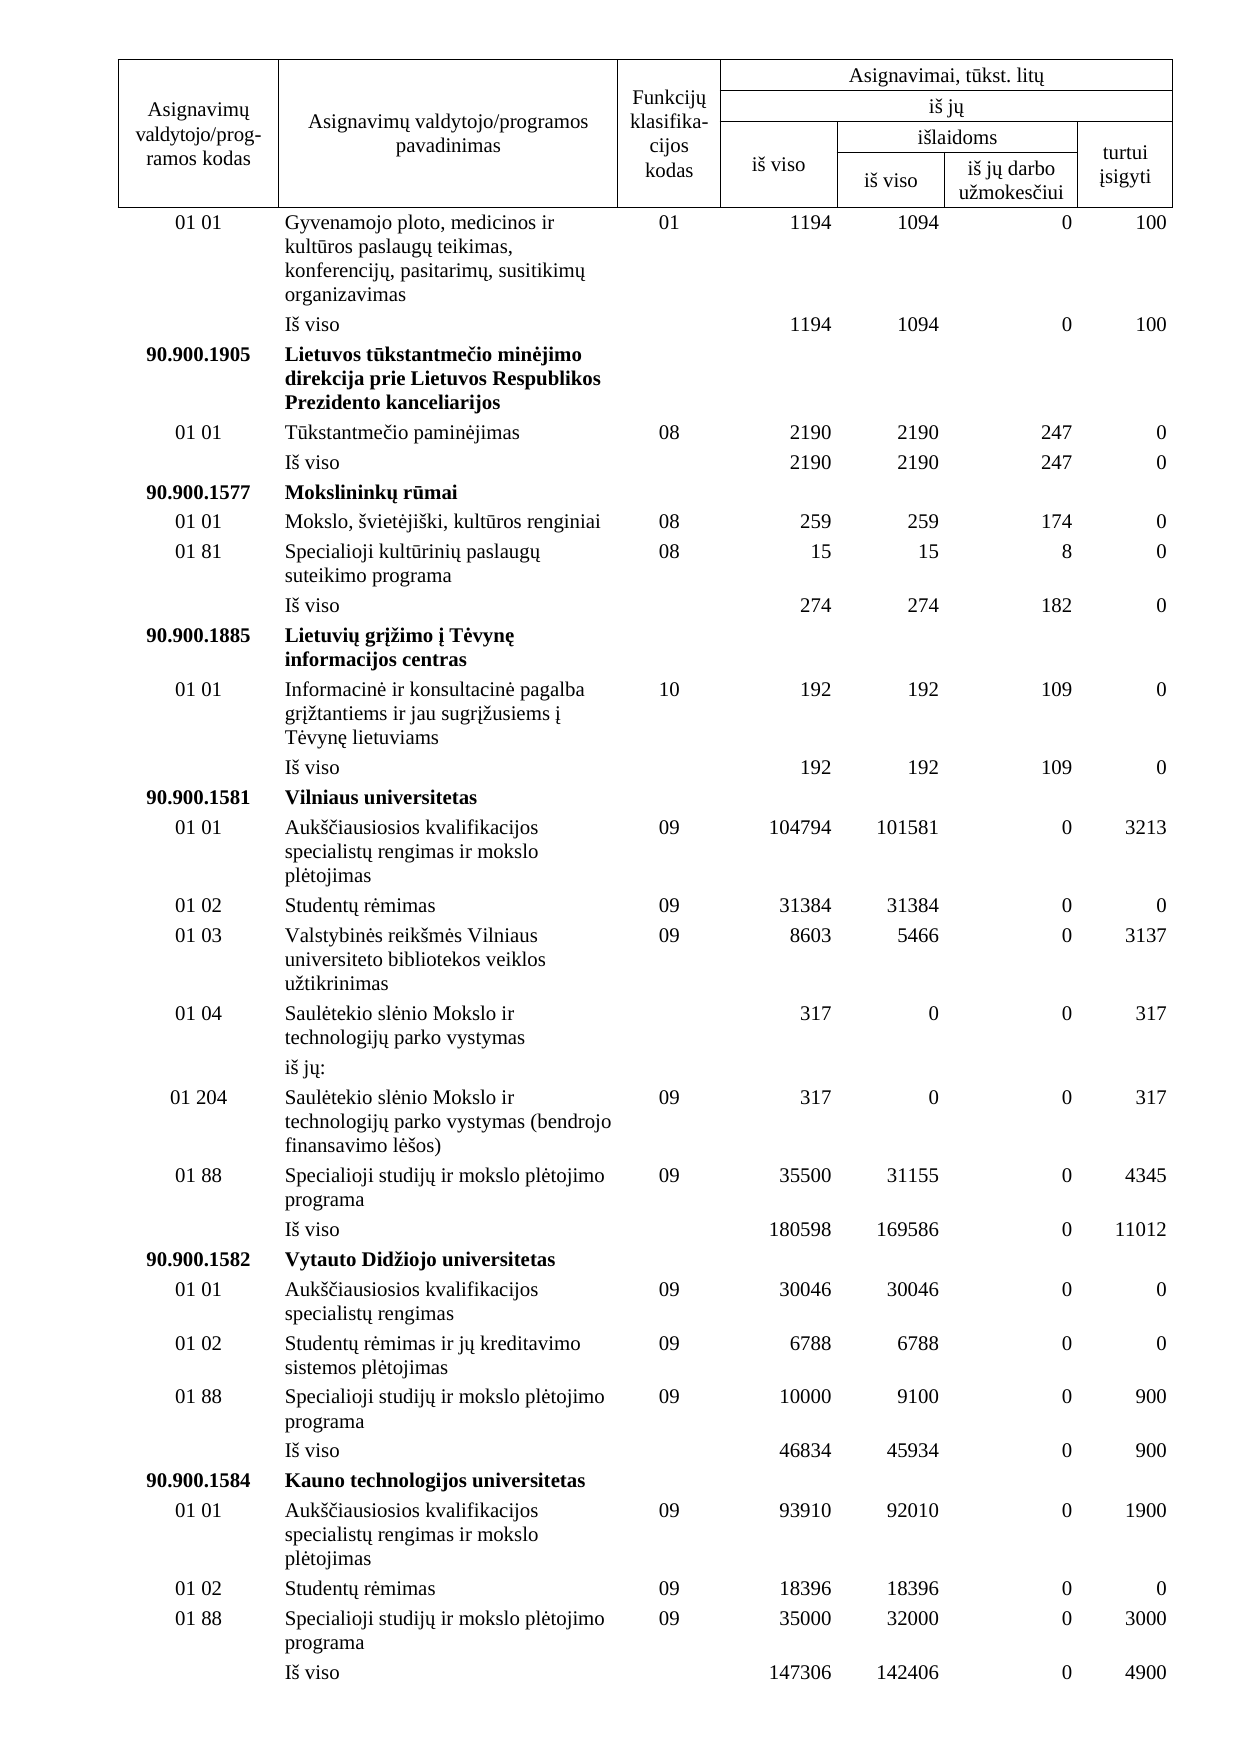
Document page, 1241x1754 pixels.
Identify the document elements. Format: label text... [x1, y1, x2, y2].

table_cell [945, 782, 1078, 812]
table_cell 5466 [837, 920, 944, 998]
table_cell 15 [837, 536, 944, 590]
table_cell Specialioji studijų ir mokslo plėtojimo programa [279, 1603, 618, 1657]
table_cell 90.900.1584 [118, 1465, 278, 1495]
table_cell 09 [618, 1160, 720, 1214]
table_cell 45934 [837, 1436, 944, 1465]
table_cell Informacinė ir konsultacinė pagalba grįžtantiems ir jau sugrįžusiems į Tėvynę lietuviams [279, 674, 618, 752]
table_cell [618, 309, 720, 339]
table_cell 192 [837, 752, 944, 782]
table_cell 0 [945, 1657, 1078, 1687]
table_cell 01 88 [118, 1603, 278, 1657]
table_cell Saulėtekio slėnio Mokslo ir technologijų parko vystymas [279, 998, 618, 1052]
table_cell 6788 [837, 1328, 944, 1382]
table_cell 08 [618, 507, 720, 536]
table_cell 09 [618, 1328, 720, 1382]
table_cell Aukščiausiosios kvalifikacijos specialistų rengimas ir mokslo plėtojimas [279, 812, 618, 890]
table_cell 1900 [1078, 1495, 1172, 1573]
table_cell 0 [1078, 674, 1172, 752]
table_cell [837, 782, 944, 812]
table_cell 15 [720, 536, 837, 590]
table_header Asignavimų valdytojo/prog-ramos kodas [119, 60, 278, 207]
table_cell 0 [1078, 447, 1172, 477]
table_cell [837, 477, 944, 507]
table_cell Studentų rėmimas ir jų kreditavimo sistemos plėtojimas [279, 1328, 618, 1382]
table_cell 01 81 [118, 536, 278, 590]
table_cell 31384 [720, 890, 837, 920]
table_cell 0 [1078, 752, 1172, 782]
table_cell [118, 752, 278, 782]
table_cell [945, 339, 1078, 417]
table_cell [618, 447, 720, 477]
table_cell 0 [945, 1274, 1078, 1328]
table_cell Specialioji studijų ir mokslo plėtojimo programa [279, 1160, 618, 1214]
table_cell [118, 447, 278, 477]
table_cell 317 [1078, 998, 1172, 1052]
table_cell [720, 782, 837, 812]
table_cell 9100 [837, 1382, 944, 1436]
table_cell 08 [618, 536, 720, 590]
table_cell [837, 1465, 944, 1495]
table_cell [720, 477, 837, 507]
table_cell [1078, 1465, 1172, 1495]
table_cell [618, 752, 720, 782]
table_cell Specialioji studijų ir mokslo plėtojimo programa [279, 1382, 618, 1436]
table_cell Saulėtekio slėnio Mokslo ir technologijų parko vystymas (bendrojo finansavimo lėšos) [279, 1082, 618, 1160]
table_cell [1078, 477, 1172, 507]
table_cell [720, 1052, 837, 1082]
table_cell 01 88 [118, 1160, 278, 1214]
table_cell 0 [945, 1603, 1078, 1657]
table_cell Mokslininkų rūmai [279, 477, 618, 507]
table_cell [720, 1244, 837, 1274]
table_cell 01 01 [118, 1274, 278, 1328]
table_cell 0 [945, 1160, 1078, 1214]
table_cell Lietuvos tūkstantmečio minėjimo direkcija prie Lietuvos Respublikos Prezidento kanceliarijos [279, 339, 618, 417]
table_cell 180598 [720, 1214, 837, 1244]
table_cell 30046 [837, 1274, 944, 1328]
table_cell 0 [945, 1436, 1078, 1465]
table_cell 90.900.1577 [118, 477, 278, 507]
table_cell 01 01 [118, 417, 278, 447]
table_header Funkcijų klasifika-cijos kodas [618, 60, 720, 207]
table_cell [945, 477, 1078, 507]
table_cell 247 [945, 417, 1078, 447]
table_cell 2190 [837, 447, 944, 477]
table_cell Iš viso [279, 752, 618, 782]
table_cell [720, 1465, 837, 1495]
table_cell 01 04 [118, 998, 278, 1052]
table_cell 31384 [837, 890, 944, 920]
table_cell 0 [945, 309, 1078, 339]
table_cell Iš viso [279, 1657, 618, 1687]
table_cell [618, 1244, 720, 1274]
table_cell 0 [945, 890, 1078, 920]
table_cell 09 [618, 890, 720, 920]
table_cell [945, 1052, 1078, 1082]
table_cell 01 01 [118, 1495, 278, 1573]
table_cell 09 [618, 1274, 720, 1328]
table_cell Iš viso [279, 1436, 618, 1465]
table_cell 90.900.1885 [118, 620, 278, 674]
table_cell Tūkstantmečio paminėjimas [279, 417, 618, 447]
table_cell 147306 [720, 1657, 837, 1687]
table_cell 09 [618, 920, 720, 998]
table_cell 3000 [1078, 1603, 1172, 1657]
table_cell 01 88 [118, 1382, 278, 1436]
table_cell 274 [837, 590, 944, 620]
table_cell 0 [1078, 536, 1172, 590]
table_cell 100 [1078, 309, 1172, 339]
table_cell Specialioji kultūrinių paslaugų suteikimo programa [279, 536, 618, 590]
table_cell 259 [720, 507, 837, 536]
table_cell [118, 1214, 278, 1244]
table_cell 46834 [720, 1436, 837, 1465]
table_cell 192 [720, 752, 837, 782]
table_cell 09 [618, 1382, 720, 1436]
table_cell [837, 339, 944, 417]
table_cell 0 [945, 208, 1078, 309]
table_cell [1078, 1244, 1172, 1274]
table_cell [1078, 339, 1172, 417]
table_cell [618, 1052, 720, 1082]
table_cell 0 [945, 920, 1078, 998]
table_cell 08 [618, 417, 720, 447]
table_cell [837, 1052, 944, 1082]
table_cell 317 [1078, 1082, 1172, 1160]
table_cell [837, 1244, 944, 1274]
table_cell 01 02 [118, 1573, 278, 1603]
table_cell [118, 590, 278, 620]
table_cell 2190 [720, 417, 837, 447]
table_cell 01 01 [118, 812, 278, 890]
table_cell 01 03 [118, 920, 278, 998]
table_cell 09 [618, 1082, 720, 1160]
table_cell 0 [837, 1082, 944, 1160]
table_header Asignavimai, tūkst. litų [721, 60, 1172, 90]
table_cell Kauno technologijos universitetas [279, 1465, 618, 1495]
table_cell 09 [618, 1603, 720, 1657]
table_cell 0 [945, 1214, 1078, 1244]
table_cell 0 [1078, 1328, 1172, 1382]
table_cell 259 [837, 507, 944, 536]
table_cell 0 [945, 998, 1078, 1052]
table_cell 274 [720, 590, 837, 620]
table_cell 09 [618, 812, 720, 890]
table_cell 0 [945, 812, 1078, 890]
table_cell 0 [837, 998, 944, 1052]
table_cell [118, 1436, 278, 1465]
table_cell 104794 [720, 812, 837, 890]
table_cell 09 [618, 1573, 720, 1603]
table_cell 317 [720, 998, 837, 1052]
table_cell [118, 1657, 278, 1687]
table_cell [618, 477, 720, 507]
table_cell 1194 [720, 309, 837, 339]
table_cell 18396 [720, 1573, 837, 1603]
table_cell 192 [720, 674, 837, 752]
table_cell [618, 782, 720, 812]
table_cell 2190 [720, 447, 837, 477]
table_cell Iš viso [279, 590, 618, 620]
table_cell 01 01 [118, 674, 278, 752]
table_cell [118, 1052, 278, 1082]
table_cell Gyvenamojo ploto, medicinos ir kultūros paslaugų teikimas, konferencijų, pasitarimų, susitikimų organizavimas [279, 208, 618, 309]
table_cell 92010 [837, 1495, 944, 1573]
table_cell 31155 [837, 1160, 944, 1214]
table_cell [945, 1465, 1078, 1495]
table_cell 10 [618, 674, 720, 752]
table_cell 01 [618, 208, 720, 309]
table_cell 1094 [837, 208, 944, 309]
table_cell 109 [945, 674, 1078, 752]
table_cell 90.900.1905 [118, 339, 278, 417]
table_cell [945, 620, 1078, 674]
table_cell [945, 1244, 1078, 1274]
table_cell 0 [945, 1328, 1078, 1382]
table_cell 192 [837, 674, 944, 752]
table_cell iš viso [838, 153, 944, 207]
table_cell 2190 [837, 417, 944, 447]
table_cell [1078, 1052, 1172, 1082]
table_cell Mokslo, švietėjiški, kultūros renginiai [279, 507, 618, 536]
table_cell [720, 620, 837, 674]
table_cell 1194 [720, 208, 837, 309]
table_cell 01 02 [118, 890, 278, 920]
table_cell Vilniaus universitetas [279, 782, 618, 812]
table_cell 900 [1078, 1436, 1172, 1465]
table_cell [618, 1465, 720, 1495]
table_cell išlaidoms [838, 122, 1077, 152]
table_cell 35500 [720, 1160, 837, 1214]
table_cell 09 [618, 1495, 720, 1573]
table_cell 01 204 [118, 1082, 278, 1160]
table_cell [618, 620, 720, 674]
table_cell 100 [1078, 208, 1172, 309]
table_cell 01 01 [118, 507, 278, 536]
table_cell 6788 [720, 1328, 837, 1382]
table_cell Aukščiausiosios kvalifikacijos specialistų rengimas [279, 1274, 618, 1328]
table_cell 3137 [1078, 920, 1172, 998]
table_cell 10000 [720, 1382, 837, 1436]
table_cell [618, 998, 720, 1052]
table_cell [618, 590, 720, 620]
table_cell iš jų [721, 91, 1172, 121]
table_cell 0 [945, 1495, 1078, 1573]
table_cell 90.900.1581 [118, 782, 278, 812]
table_cell 169586 [837, 1214, 944, 1244]
table_cell [1078, 620, 1172, 674]
table_cell [720, 339, 837, 417]
table_cell Valstybinės reikšmės Vilniaus universiteto bibliotekos veiklos užtikrinimas [279, 920, 618, 998]
table_cell 109 [945, 752, 1078, 782]
table_cell [1078, 782, 1172, 812]
table_cell 900 [1078, 1382, 1172, 1436]
table_cell 247 [945, 447, 1078, 477]
table_header Asignavimų valdytojo/programos pavadinimas [279, 60, 617, 207]
table_cell 32000 [837, 1603, 944, 1657]
table_cell [618, 339, 720, 417]
table_cell 0 [1078, 890, 1172, 920]
table_cell Iš viso [279, 309, 618, 339]
table_cell 93910 [720, 1495, 837, 1573]
table_cell [118, 309, 278, 339]
table_cell 317 [720, 1082, 837, 1160]
table_cell 8 [945, 536, 1078, 590]
table_cell 101581 [837, 812, 944, 890]
table_cell 0 [945, 1573, 1078, 1603]
table_cell 142406 [837, 1657, 944, 1687]
table_cell Iš viso [279, 447, 618, 477]
table_cell 3213 [1078, 812, 1172, 890]
table_cell 0 [945, 1082, 1078, 1160]
table_cell 4900 [1078, 1657, 1172, 1687]
table_cell 11012 [1078, 1214, 1172, 1244]
table_cell 35000 [720, 1603, 837, 1657]
table_cell Vytauto Didžiojo universitetas [279, 1244, 618, 1274]
table_cell 4345 [1078, 1160, 1172, 1214]
table_cell 0 [1078, 1573, 1172, 1603]
table_cell iš jų darbo užmokesčiui [945, 153, 1077, 207]
table_cell [618, 1657, 720, 1687]
table_cell 8603 [720, 920, 837, 998]
table_cell iš viso [721, 122, 837, 207]
table_cell Aukščiausiosios kvalifikacijos specialistų rengimas ir mokslo plėtojimas [279, 1495, 618, 1573]
table_cell 1094 [837, 309, 944, 339]
table_cell Studentų rėmimas [279, 890, 618, 920]
table_cell 0 [1078, 507, 1172, 536]
table_cell Studentų rėmimas [279, 1573, 618, 1603]
table_cell 0 [1078, 417, 1172, 447]
table_cell [837, 620, 944, 674]
table_cell 18396 [837, 1573, 944, 1603]
table_cell Lietuvių grįžimo į Tėvynę informacijos centras [279, 620, 618, 674]
table_cell 174 [945, 507, 1078, 536]
table_cell 0 [1078, 1274, 1172, 1328]
table_cell 01 02 [118, 1328, 278, 1382]
table_cell 182 [945, 590, 1078, 620]
table_cell 01 01 [118, 208, 278, 309]
table_cell Iš viso [279, 1214, 618, 1244]
table_cell iš jų: [279, 1052, 618, 1082]
table_cell 30046 [720, 1274, 837, 1328]
table_cell 0 [945, 1382, 1078, 1436]
table_cell turtui įsigyti [1078, 122, 1172, 207]
table_cell 0 [1078, 590, 1172, 620]
table_cell [618, 1436, 720, 1465]
table_cell 90.900.1582 [118, 1244, 278, 1274]
table_cell [618, 1214, 720, 1244]
